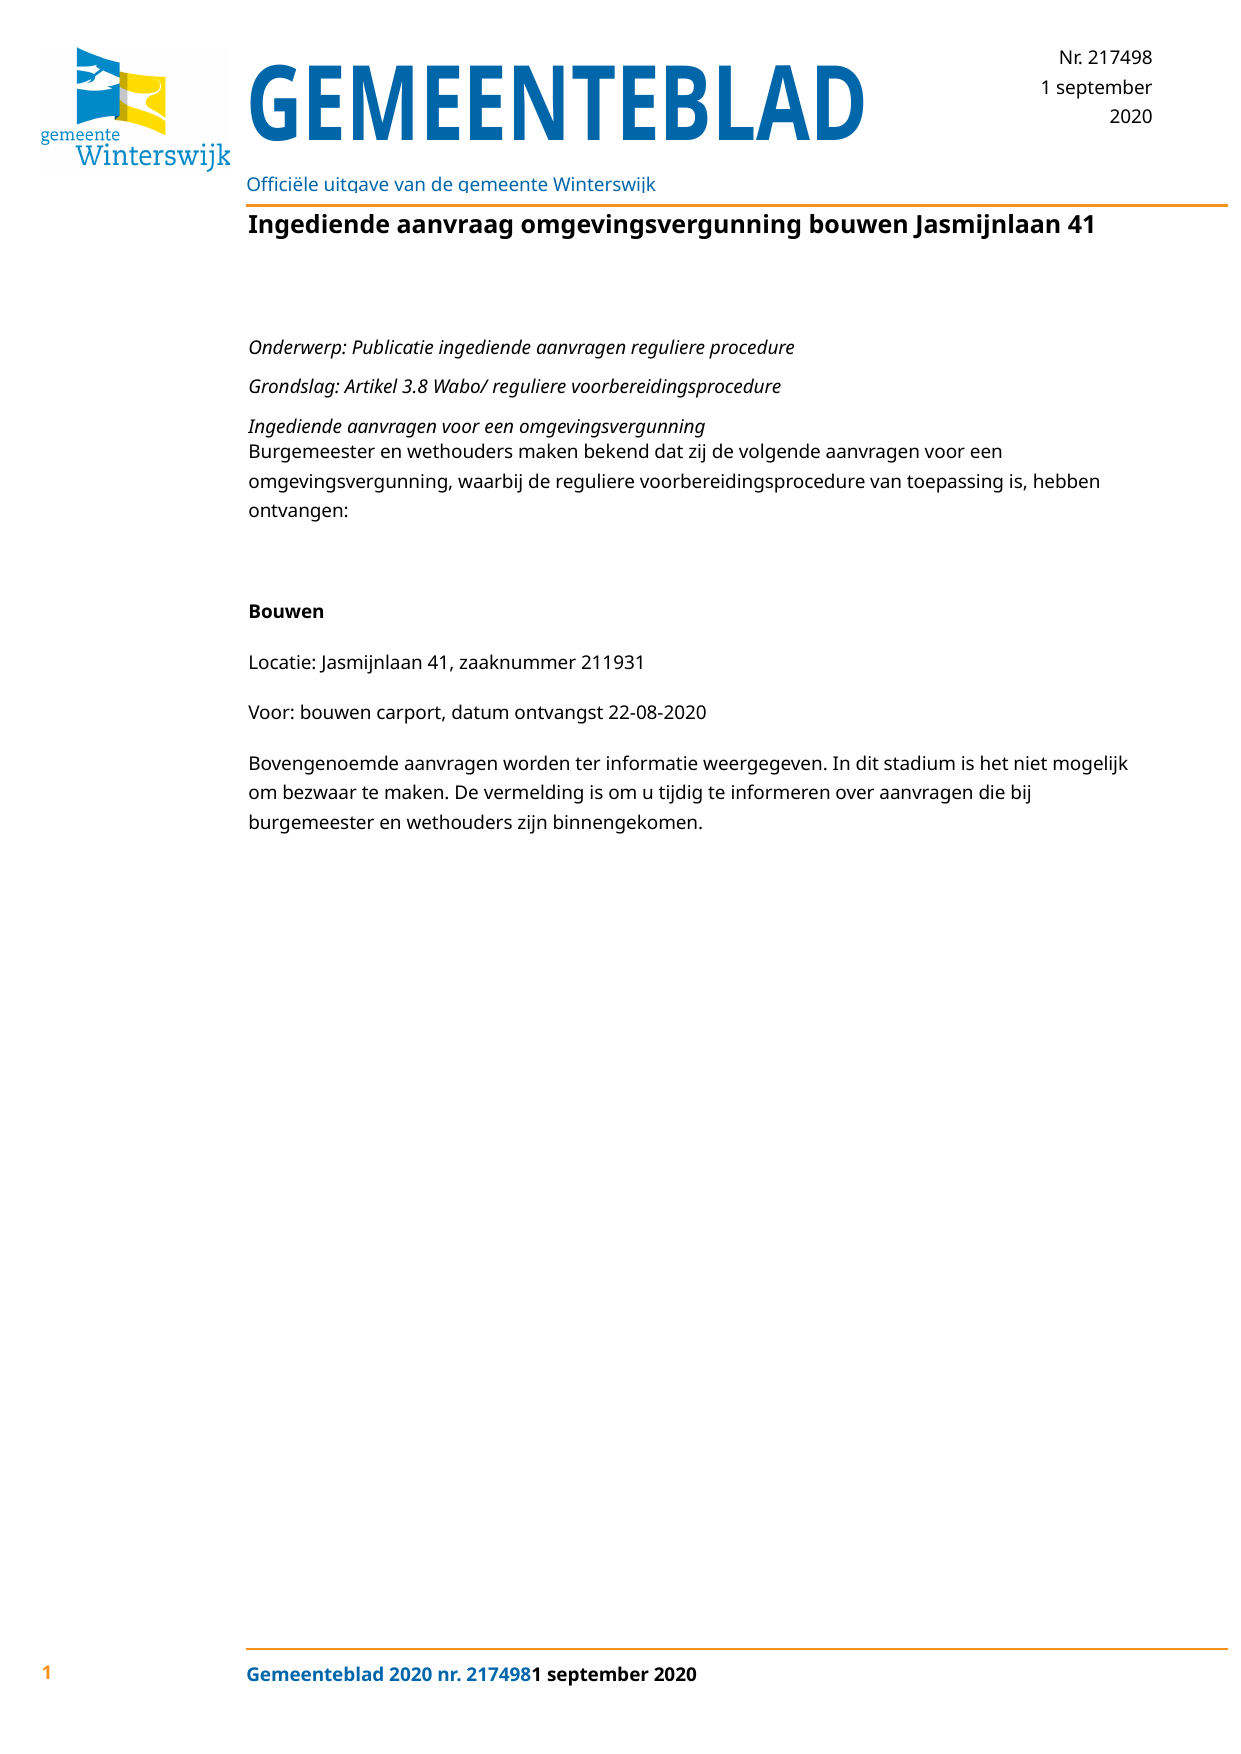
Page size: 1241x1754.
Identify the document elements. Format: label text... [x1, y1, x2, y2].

picture [225, 153, 231, 162]
text Onderwerp: Publicatie ingediende aanvragen reguliere procedure [248, 334, 1152, 360]
text Locatie: Jasmijnlaan 41, zaaknummer 211931 [248, 649, 1152, 675]
text Grondslag: Artikel 3.8 Wabo/ reguliere voorbereidingsprocedure [248, 373, 1152, 399]
picture [41, 47, 231, 172]
text Bovengenoemde aanvragen worden ter informatie weergegeven. In dit stadium is het niet mogelijk om bezwaar te maken. De vermelding is om u tijdig te informeren over aanvragen die bij burgemeester en wethouders zijn binnengekomen. [248, 750, 1152, 835]
text Ingediende aanvragen voor een omgevingsvergunning [248, 413, 1152, 438]
text Burgemeester en wethouders maken bekend dat zij de volgende aanvragen voor een omgevingsvergunning, waarbij de reguliere voorbereidingsprocedure van toepassing is, hebben ontvangen: [248, 438, 1152, 523]
text Bouwen [248, 598, 1152, 624]
text Ingediende aanvraag omgevingsvergunning bouwen Jasmijnlaan 41 [248, 207, 1152, 241]
text Voor: bouwen carport, datum ontvangst 22-08-2020 [248, 699, 1152, 725]
